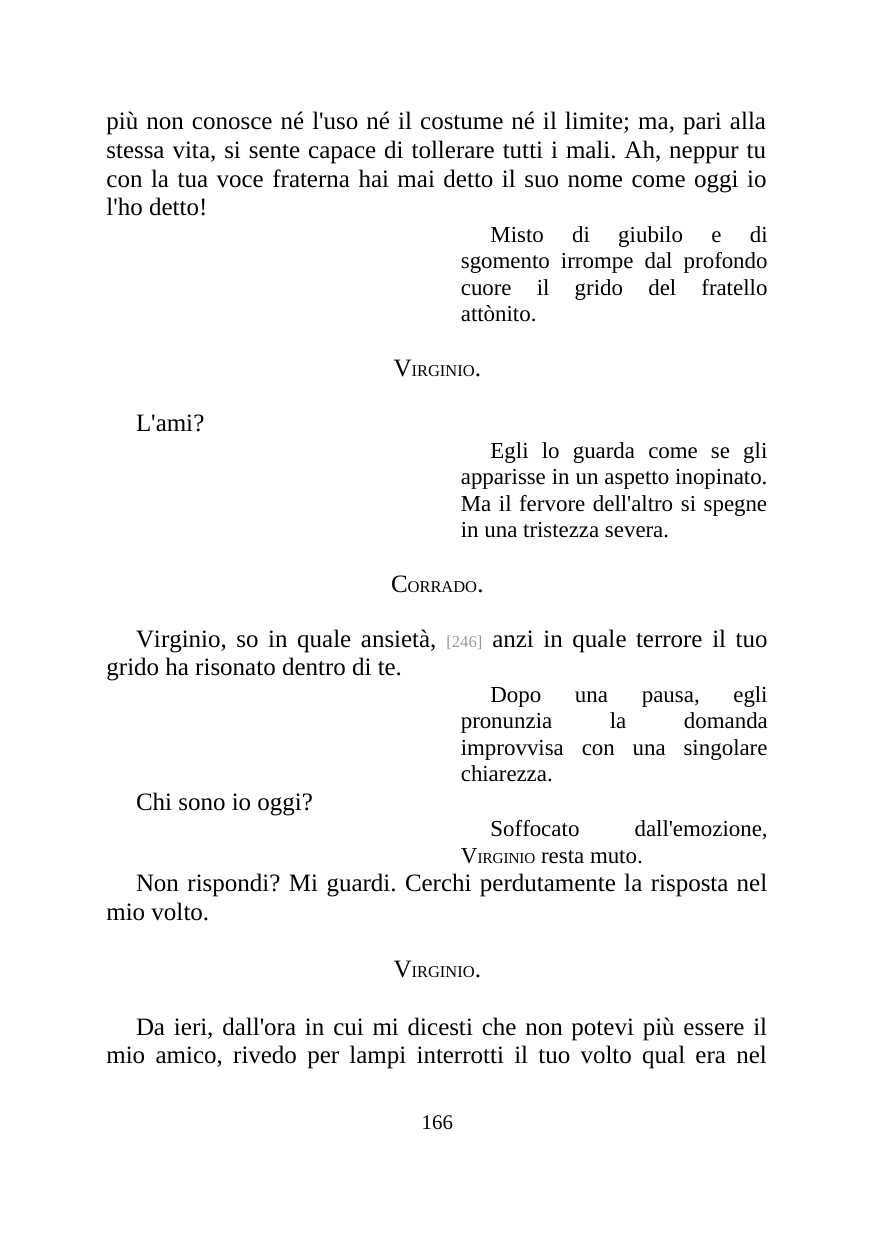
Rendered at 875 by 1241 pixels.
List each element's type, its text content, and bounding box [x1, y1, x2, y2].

text Dopo una pausa, egli pronunzia la domanda improvvisa con una singolare chiarezza. [461, 681, 768, 787]
text Da ieri, dall'ora in cui mi dicesti che non potevi più essere il mio amico, rivedo per lampi interrotti il tuo volto qual era nel [106, 1012, 768, 1069]
text Egli lo guarda come se gli apparisse in un aspetto inopinato. Ma il fervore dell'altro si spegne in una tristezza severa. [461, 437, 768, 542]
text Misto di giubilo e di sgomento irrompe dal profondo cuore il grido del fratello attònito. [461, 221, 768, 327]
text Chi sono io oggi? [106, 787, 768, 815]
text Virginio. [106, 954, 768, 983]
text Virginio, so in quale ansietà, [246] anzi in quale terrore il tuo grido ha risonato dentro di te. [106, 624, 768, 681]
text Non rispondi? Mi guardi. Cerchi perdutamente la risposta nel mio volto. [106, 868, 768, 926]
text più non conosce né l'uso né il costume né il limite; ma, pari alla stessa vita, si sente capace di tollerare tutti i mali. Ah, neppur tu con la tua voce fraterna hai mai detto il suo nome come oggi io l'ho detto! [106, 106, 768, 221]
text Virginio. [106, 353, 768, 382]
text L'ami? [106, 408, 768, 437]
text Corrado. [106, 569, 768, 597]
text Soffocato dall'emozione, Virginio resta muto. [461, 815, 768, 868]
